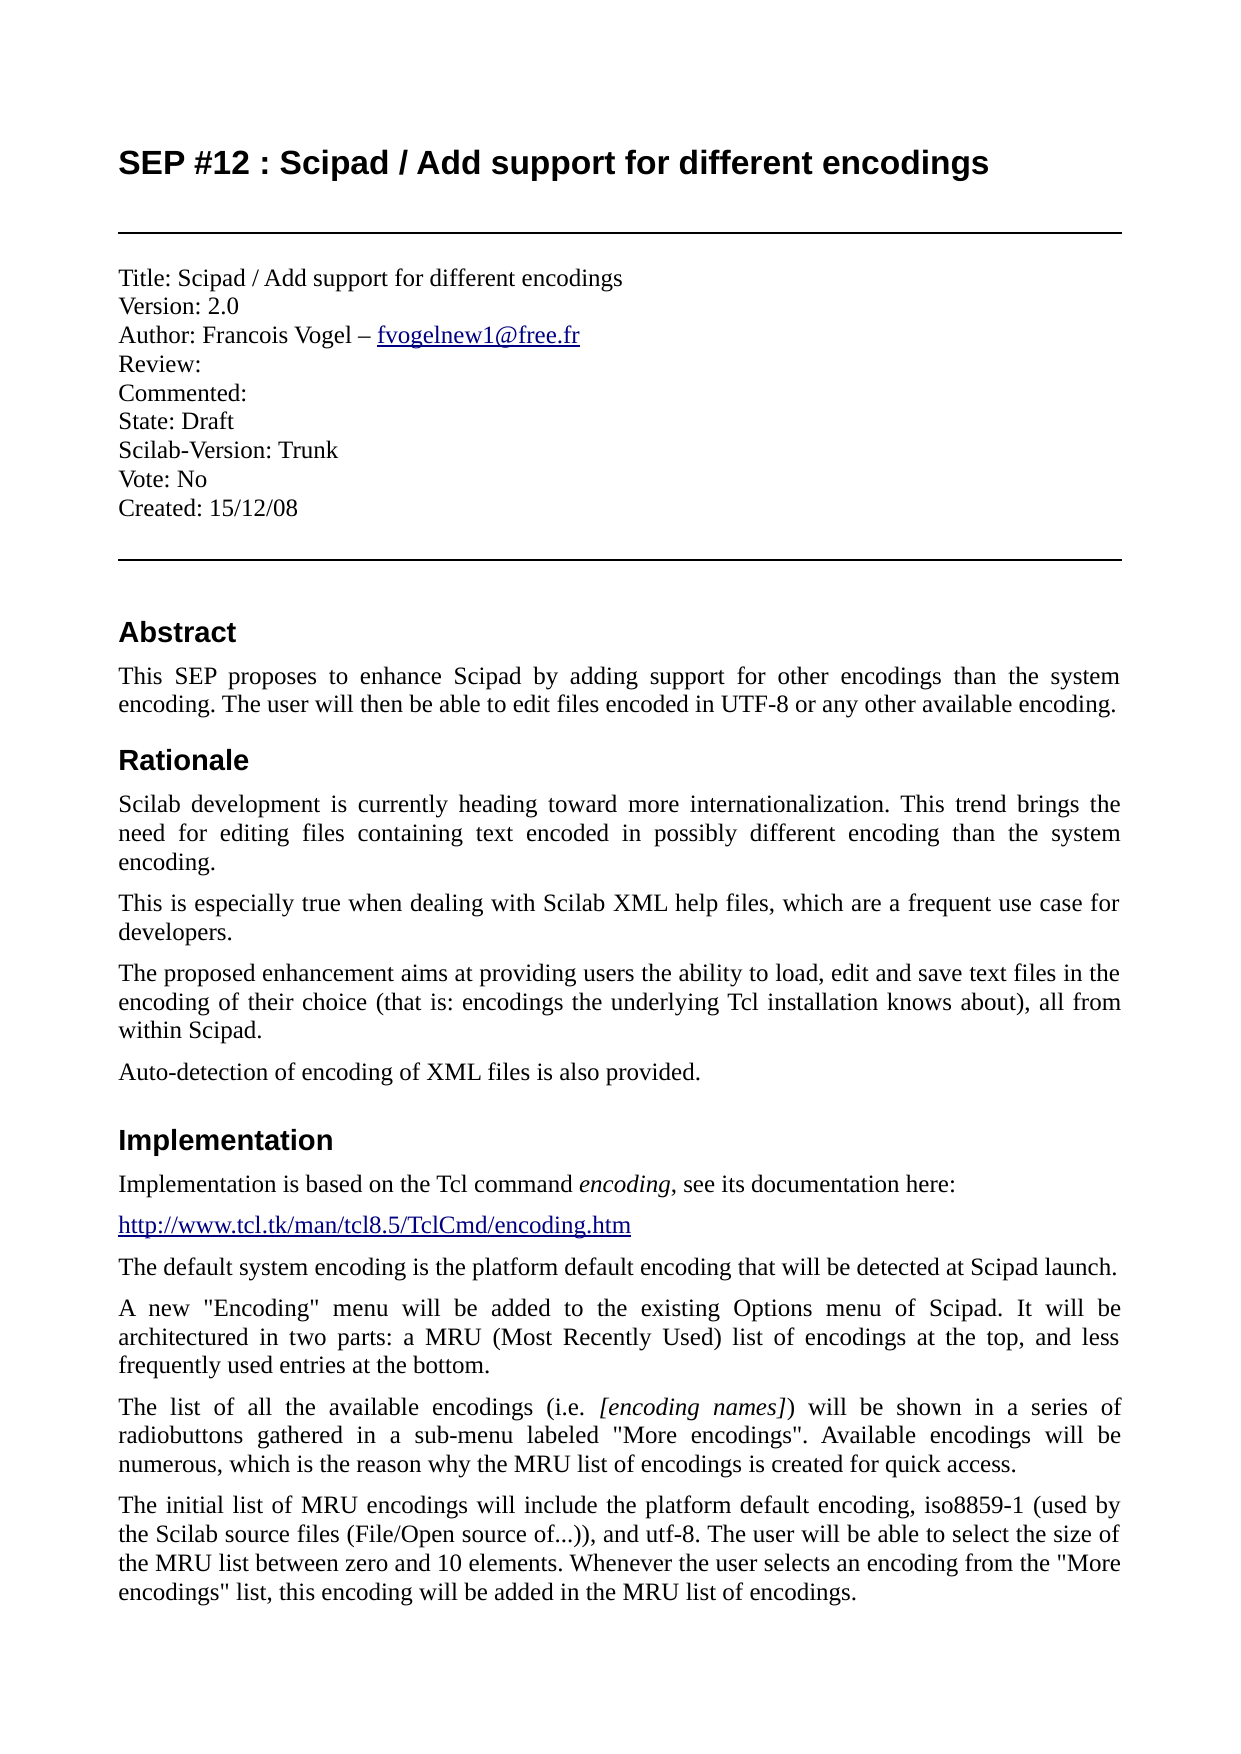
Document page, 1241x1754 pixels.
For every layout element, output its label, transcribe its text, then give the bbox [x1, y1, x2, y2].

text Title: Scipad / Add support for different encodings [118, 263, 1122, 291]
text A new "Encoding" menu will be added to the existing Options menu of Scipad. It will be architectured in two parts: a MRU (Most Recently Used) list of encodings at the top, and less frequently used entries at the bottom. [118, 1293, 1122, 1379]
text Scilab development is currently heading toward more internationalization. This trend brings the need for editing files containing text encoded in possibly different encoding than the system encoding. [118, 789, 1122, 876]
text The list of all the available encodings (i.e. [encoding names]) will be shown in a series of radiobuttons gathered in a sub-menu labeled "More encodings". Available encodings will be numerous, which is the reason why the MRU list of encodings is created for quick access. [118, 1392, 1122, 1478]
text This is especially true when dealing with Scilab XML help files, which are a frequent use case for developers. [118, 888, 1122, 946]
text The initial list of MRU encodings will include the platform default encoding, iso8859-1 (used by the Scilab source files (File/Open source of...)), and utf-8. The user will be able to select the size of the MRU list between zero and 10 elements. Whenever the user selects an encoding from the "More encodings" list, this encoding will be added in the MRU list of encodings. [118, 1490, 1122, 1605]
subtitle Implementation [118, 1123, 1122, 1157]
text Auto-detection of encoding of XML files is also provided. [118, 1057, 1122, 1086]
subtitle SEP #12 : Scipad / Add support for different encodings [118, 143, 1122, 182]
text Version: 2.0 [118, 291, 1122, 320]
text Author: Francois Vogel – fvogelnew1@free.fr [118, 320, 1122, 349]
text State: Draft [118, 406, 1122, 435]
text Commented: [118, 378, 1122, 406]
text Implementation is based on the Tcl command encoding, see its documentation here: [118, 1169, 1122, 1198]
text Vote: No [118, 464, 1122, 493]
subtitle Rationale [118, 743, 1122, 777]
text The proposed enhancement aims at providing users the ability to load, edit and save text files in the encoding of their choice (that is: encodings the underlying Tcl installation knows about), all from within Scipad. [118, 958, 1122, 1044]
text This SEP proposes to enhance Scipad by adding support for other encodings than the system encoding. The user will then be able to edit files encoded in UTF-8 or any other available encoding. [118, 661, 1122, 718]
text The default system encoding is the platform default encoding that will be detected at Scipad launch. [118, 1252, 1122, 1280]
text Created: 15/12/08 [118, 493, 1122, 521]
subtitle Abstract [118, 615, 1122, 648]
text Scilab-Version: Trunk [118, 435, 1122, 464]
text Review: [118, 349, 1122, 378]
text http://www.tcl.tk/man/tcl8.5/TclCmd/encoding.htm [118, 1210, 1122, 1239]
